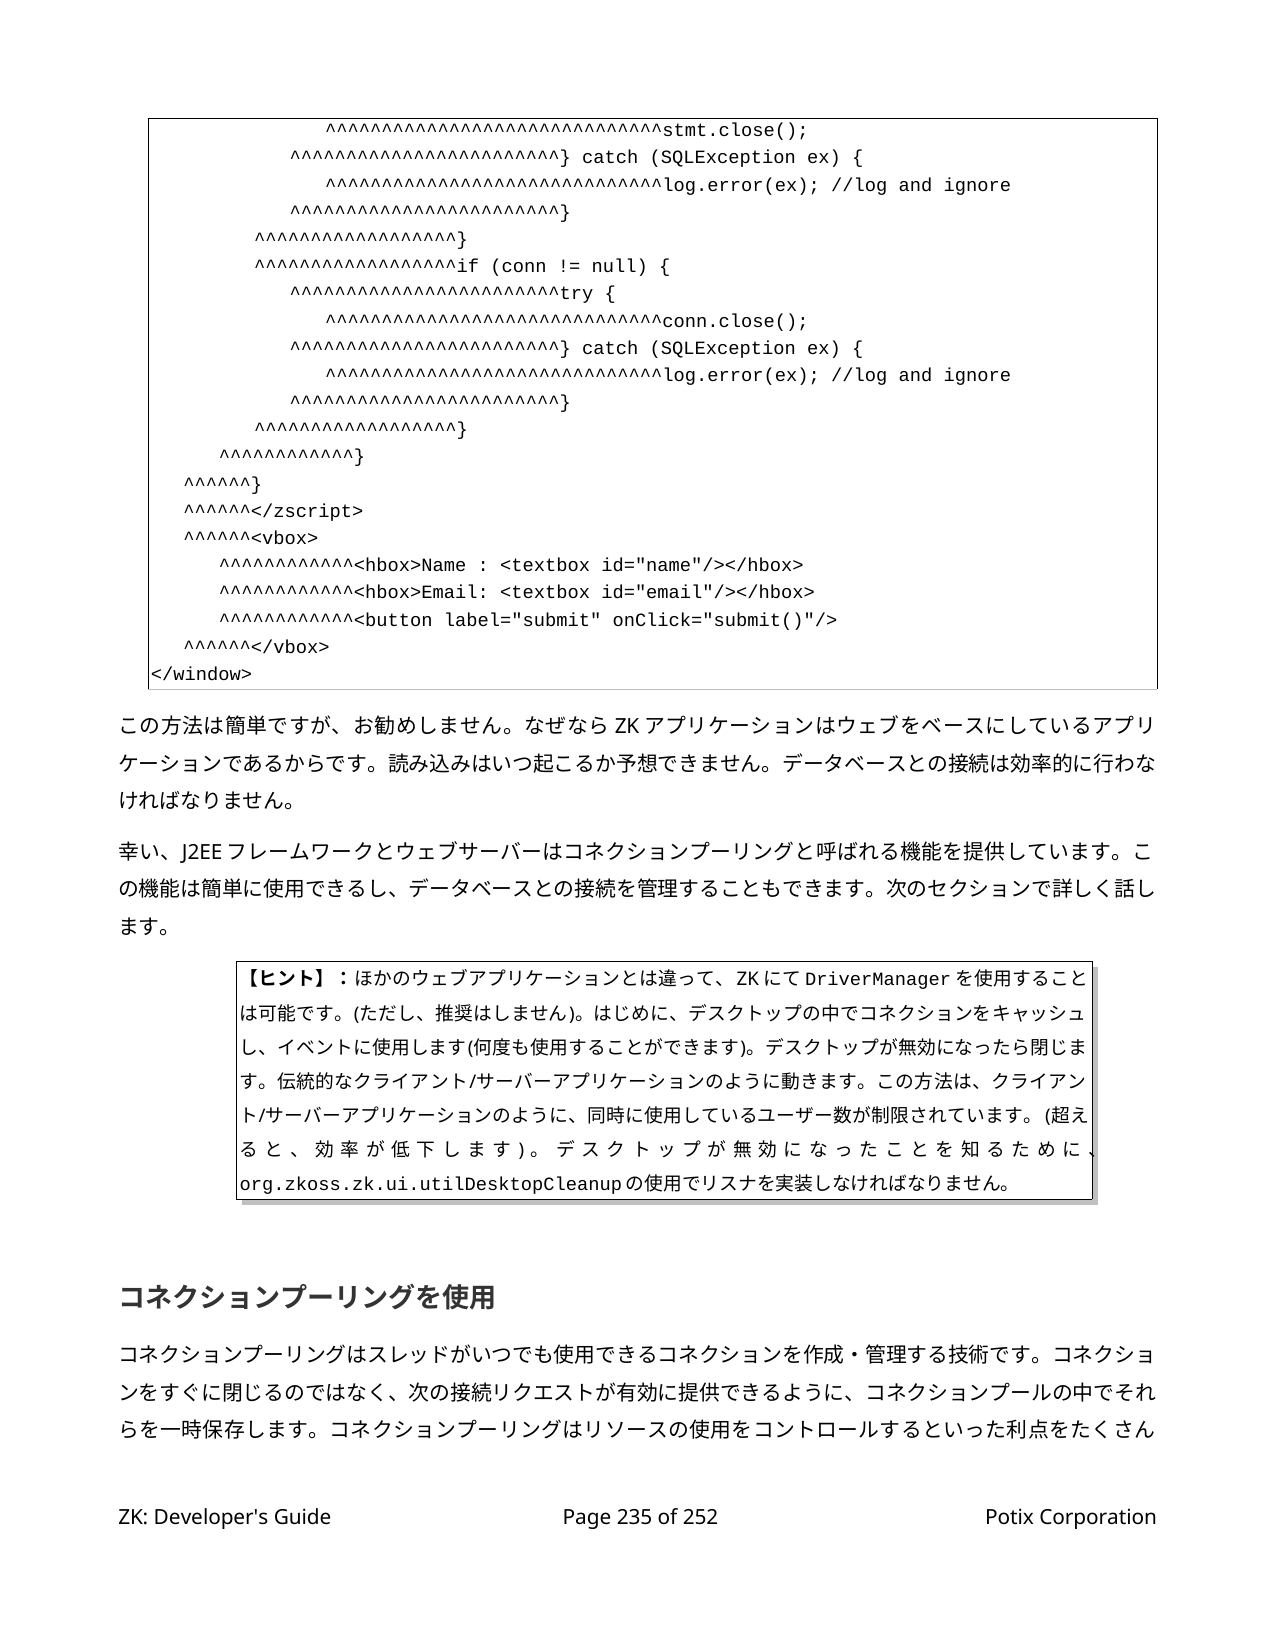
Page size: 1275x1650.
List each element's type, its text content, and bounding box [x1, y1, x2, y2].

text ^^^^^^^^^^^^^^^^^^^^^^^^try { [149, 281, 1157, 306]
text ^^^^^^^^^^^^^^^^^^^^^^^^^^^^^^conn.close(); [149, 308, 1157, 333]
text ^^^^^^^^^^^^^^^^^^^^^^^^} catch (SQLException ex) { [149, 336, 1157, 360]
text ^^^^^^</vbox> [149, 635, 1157, 659]
text ^^^^^^^^^^^^<hbox>Email: <textbox id="email"/></hbox> [149, 580, 1157, 604]
text この方法は簡単ですが、お勧めしません。なぜならZKアプリケーションはウェブをベースにしているアプリケーションであるからです。読み込みはいつ起こるか予想できません。データベースとの接続は効率的に行わなければなりません。 [118, 710, 1157, 815]
text ^^^^^^^^^^^^} [149, 444, 1157, 469]
text </window> [149, 662, 1157, 689]
text ^^^^^^^^^^^^^^^^^^^^^^^^} catch (SQLException ex) { [149, 145, 1157, 169]
text ^^^^^^<vbox> [149, 526, 1157, 550]
text コネクションプーリングはスレッドがいつでも使用できるコネクションを作成・管理する技術です。コネクションをすぐに閉じるのではなく、次の接続リクエストが有効に提供できるように、コネクションプールの中でそれらを一時保存します。コネクションプーリングはリソースの使用をコントロールするといった利点をたくさん [118, 1338, 1157, 1443]
text ^^^^^^^^^^^^^^^^^^} [149, 227, 1157, 251]
subtitle コネクションプーリングを使用 [118, 1276, 1157, 1315]
text ^^^^^^^^^^^^<hbox>Name : <textbox id="name"/></hbox> [149, 553, 1157, 577]
text ^^^^^^^^^^^^<button label="submit" onClick="submit()"/> [149, 607, 1157, 632]
text 幸い、J2EEフレームワークとウェブサーバーはコネクションプーリングと呼ばれる機能を提供しています。この機能は簡単に使用できるし、データベースとの接続を管理することもできます。次のセクションで詳しく話します。 [118, 835, 1157, 940]
text ^^^^^^^^^^^^^^^^^^^^^^^^} [149, 200, 1157, 224]
text ^^^^^^^^^^^^^^^^^^^^^^^^^^^^^^stmt.close(); [149, 119, 1157, 142]
text ^^^^^^} [149, 472, 1157, 496]
text ^^^^^^^^^^^^^^^^^^^^^^^^^^^^^^log.error(ex); //log and ignore [149, 172, 1157, 197]
text ^^^^^^^^^^^^^^^^^^} [149, 417, 1157, 441]
text ^^^^^^^^^^^^^^^^^^^^^^^^^^^^^^log.error(ex); //log and ignore [149, 363, 1157, 387]
text ^^^^^^</zscript> [149, 499, 1157, 523]
text ^^^^^^^^^^^^^^^^^^if (conn != null) { [149, 254, 1157, 278]
text ^^^^^^^^^^^^^^^^^^^^^^^^} [149, 390, 1157, 414]
text 【ヒント】：ほかのウェブアプリケーションとは違って、ZKにてDriverManagerを使用することは可能です。(ただし、推奨はしません)。はじめに、デスクトップの中でコネクションをキャッシュし、イベントに使用します(何度も使用することができます)。デスクトップが無効になったら閉じます。伝統的なクライアント/サーバーアプリケーションのように動きます。この方法は、クライアント/サーバーアプリケーションのように、同時に使用しているユーザー数が制限されています。(超えると、効率が低下します)。デスクトップが無効になったことを知るために、org.zkoss.zk.ui.utilDesktopCleanupの使用でリスナを実装しなければなりません。 [237, 962, 1092, 1199]
